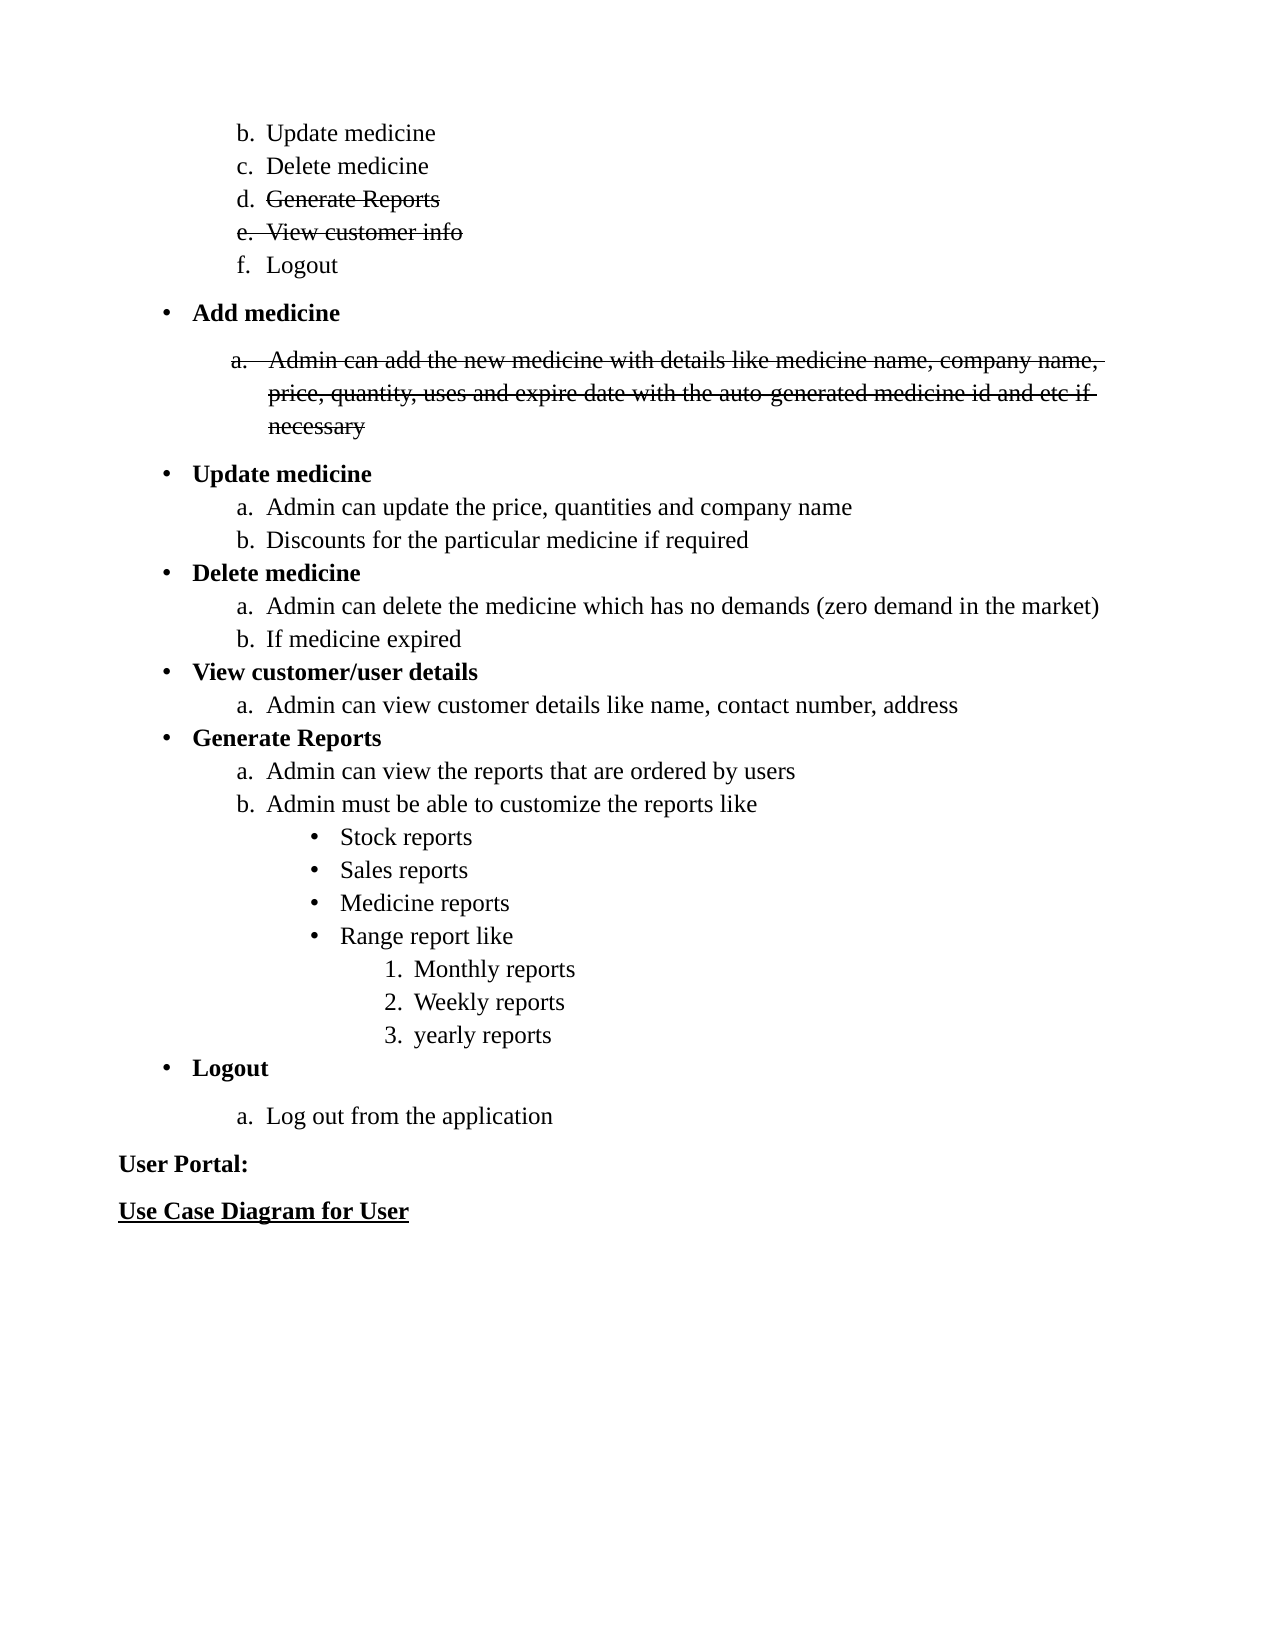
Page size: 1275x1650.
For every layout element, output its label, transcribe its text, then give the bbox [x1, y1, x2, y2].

list Delete medicine [236, 151, 1157, 180]
list Sales reports [310, 855, 1157, 884]
list Medicine reports [310, 888, 1157, 917]
list Admin can add the new medicine with details like medicine name, company name, price, quantity, uses and expire date with the auto-generated medicine id and etc if necessary [231, 345, 1157, 440]
list Logout [236, 250, 1157, 279]
list Admin must be able to customize the reports like [236, 789, 1157, 818]
list Delete medicine [162, 558, 1157, 587]
list Logout [162, 1053, 1157, 1082]
list Admin can view customer details like name, contact number, address [236, 690, 1157, 719]
list Log out from the application [236, 1101, 1157, 1130]
list Generate Reports [162, 723, 1157, 752]
list If medicine expired [236, 624, 1157, 653]
list Update medicine [162, 459, 1157, 488]
list View customer/user details [162, 657, 1157, 686]
list Update medicine [236, 118, 1157, 147]
list Admin can delete the medicine which has no demands (zero demand in the market) [236, 591, 1157, 620]
list Weekly reports [384, 987, 1157, 1016]
list Stock reports [310, 822, 1157, 851]
list Monthly reports [384, 954, 1157, 983]
text Use Case Diagram for User [118, 1196, 1157, 1225]
list Generate Reports [236, 184, 1157, 213]
list Admin can view the reports that are ordered by users [236, 756, 1157, 785]
text User Portal: [118, 1149, 1157, 1177]
list Range report like [310, 921, 1157, 950]
list Add medicine [162, 298, 1157, 327]
list yearly reports [384, 1020, 1157, 1049]
list View customer info [236, 217, 1157, 246]
list Admin can update the price, quantities and company name [236, 492, 1157, 521]
list Discounts for the particular medicine if required [236, 525, 1157, 554]
